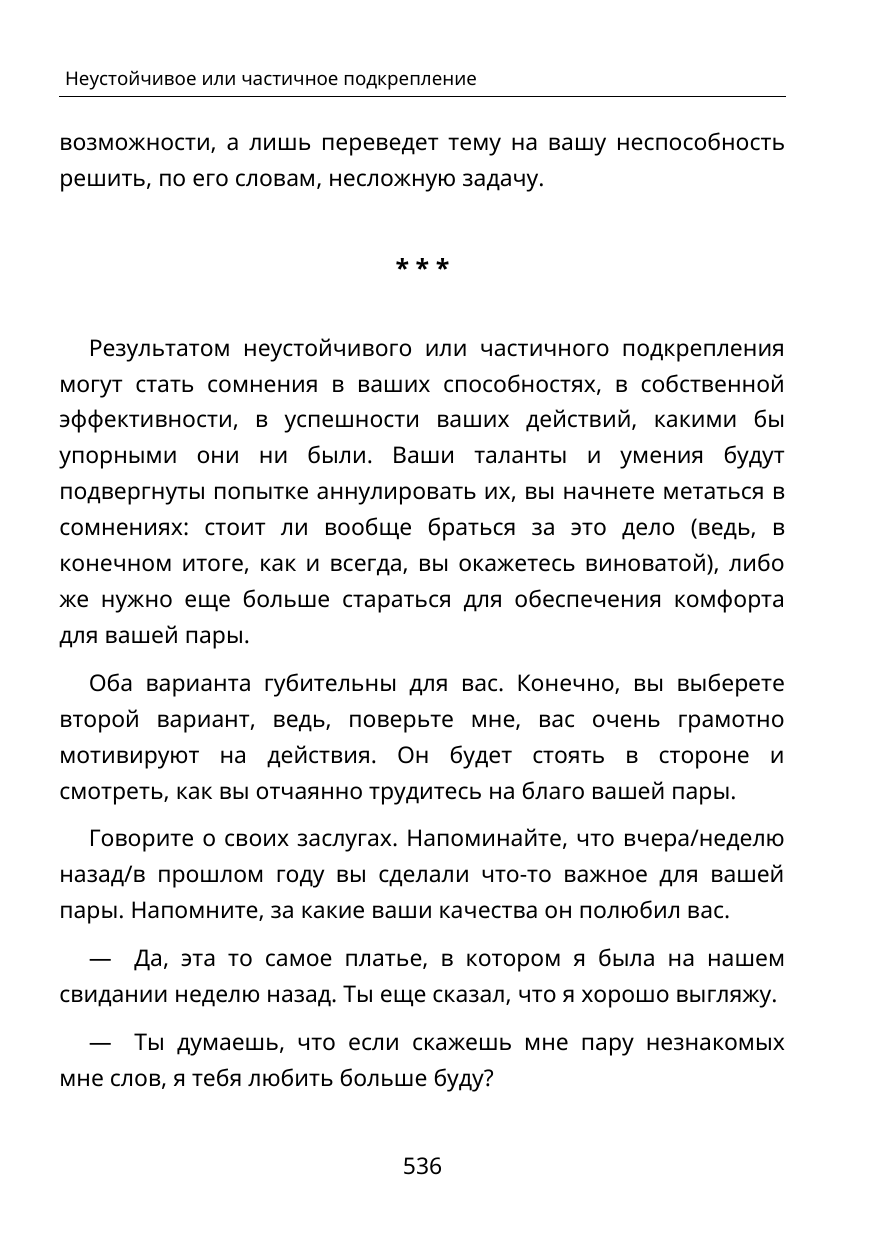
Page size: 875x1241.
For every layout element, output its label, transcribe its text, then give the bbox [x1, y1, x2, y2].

list Ты думаешь, что если скажешь мне пару незнакомых мне слов, я тебя любить больше буду? [59, 1026, 786, 1093]
text Говорите о своих заслугах. Напоминайте, что вчера/неделю назад/в прошлом году вы сделали что-то важное для вашей пары. Напомните, за какие ваши качества он полюбил вас. [59, 822, 786, 925]
text Результатом неустойчивого или частичного подкрепления могут стать сомнения в ваших способностях, в собственной эффективности, в успешности ваших действий, какими бы упорными они ни были. Ваши таланты и умения будут подвергнуты попытке аннулировать их, вы начнете метаться в сомнениях: стоит ли вообще браться за это дело (ведь, в конечном итоге, как и всегда, вы окажетесь виноватой), либо же нужно еще больше стараться для обеспечения комфорта для вашей пары. [59, 332, 786, 650]
subtitle * * * [59, 251, 786, 285]
text Оба варианта губительны для вас. Конечно, вы выберете второй вариант, ведь, поверьте мне, вас очень грамотно мотивируют на действия. Он будет стоять в стороне и смотреть, как вы отчаянно трудитесь на благо вашей пары. [59, 667, 786, 806]
text возможности, а лишь переведет тему на вашу неспособность решить, по его словам, несложную задачу. [59, 126, 786, 193]
list Да, эта то самое платье, в котором я была на нашем свидании неделю назад. Ты еще сказал, что я хорошо выгляжу. [59, 942, 786, 1009]
